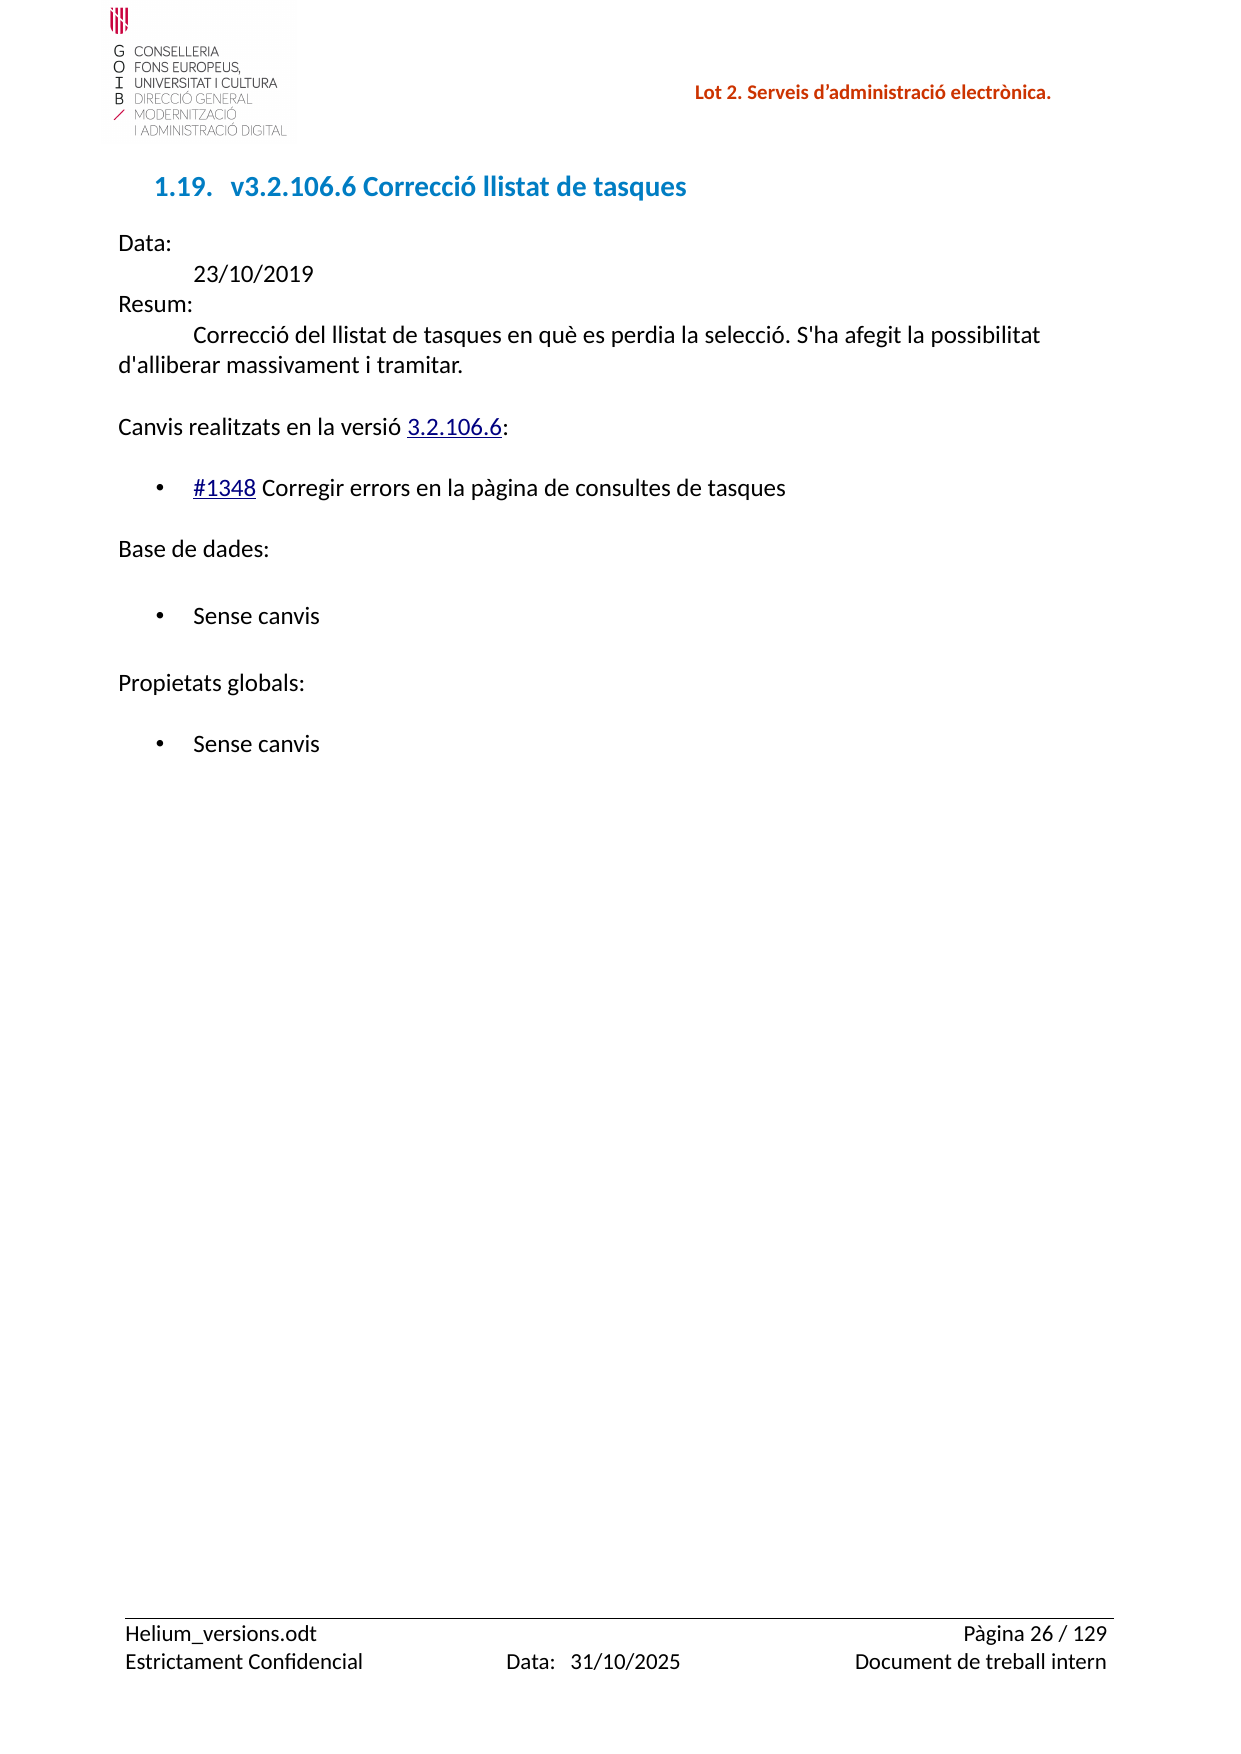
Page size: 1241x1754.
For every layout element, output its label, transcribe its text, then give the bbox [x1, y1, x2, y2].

list Sense canvis [156, 728, 1122, 758]
text Data: [118, 228, 1122, 258]
text Canvis realitzats en la versió 3.2.106.6: [118, 411, 1122, 441]
text Base de dades: [118, 533, 1122, 563]
subtitle v3.2.106.6 Correcció llistat de tasques [153, 168, 1122, 204]
text Correcció del llistat de tasques en què es perdia la selecció. S'ha afegit la possibilitat d'alliberar massivament i tramitar. [118, 319, 1122, 380]
text Resum: [118, 289, 1122, 319]
text 23/10/2019 [118, 258, 1122, 289]
picture [100, 0, 297, 144]
text Propietats globals: [118, 667, 1122, 697]
list #1348 Corregir errors en la pàgina de consultes de tasques [156, 472, 1122, 502]
list Sense canvis [156, 600, 1122, 630]
